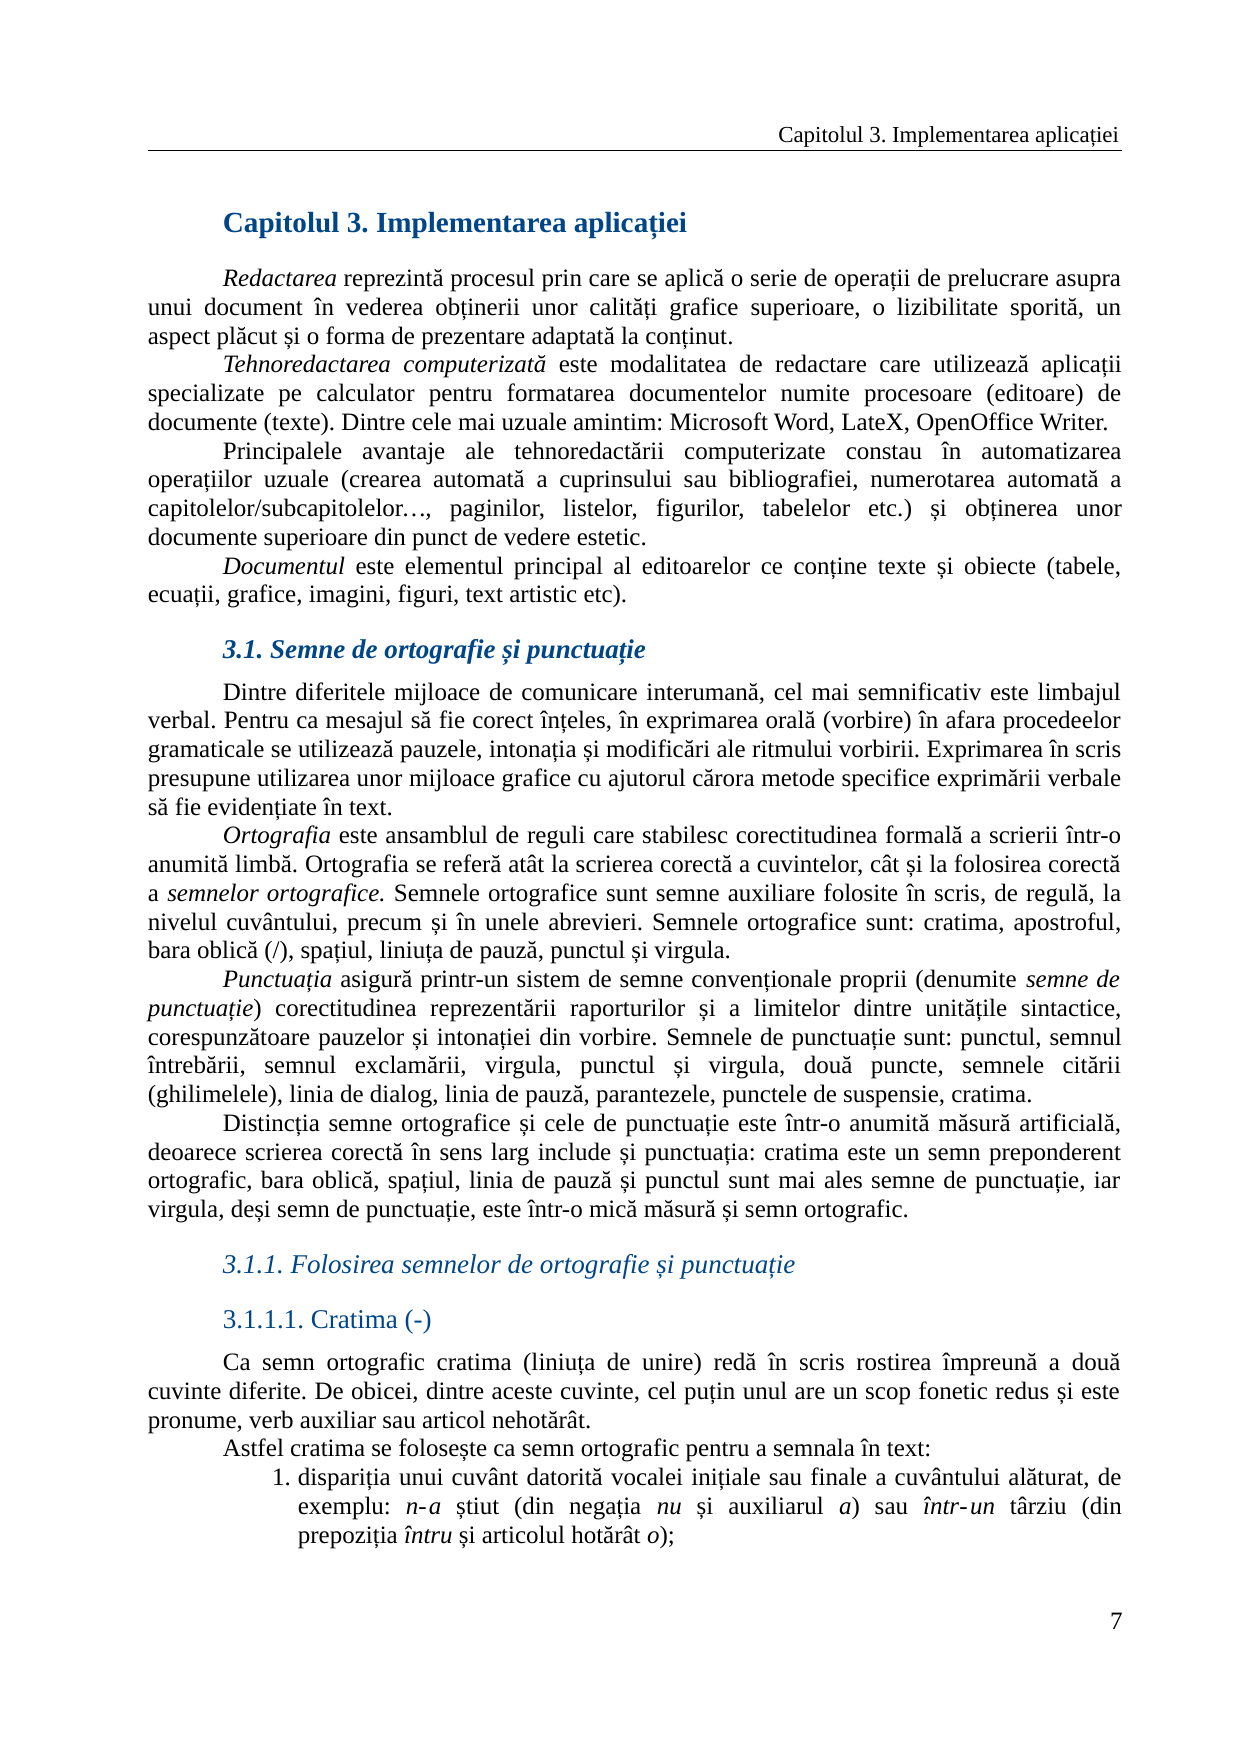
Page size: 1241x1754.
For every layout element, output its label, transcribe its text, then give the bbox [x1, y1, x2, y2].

text Astfel cratima se folosește ca semn ortografic pentru a semnala în text: [148, 1433, 1122, 1462]
text Principalele avantaje ale tehnoredactării computerizate constau în automatizarea operațiilor uzuale (crearea automată a cuprinsului sau bibliografiei, numerotarea automată a capitolelor/subcapitolelor…, paginilor, listelor, figurilor, tabelelor etc.) și obținerea unor documente superioare din punct de vedere estetic. [148, 436, 1122, 551]
subtitle Folosirea semnelor de ortografie și punctuație [223, 1248, 1122, 1279]
text Documentul este elementul principal al editoarelor ce conține texte și obiecte (tabele, ecuații, grafice, imagini, figuri, text artistic etc). [148, 551, 1122, 608]
text Distincția semne ortografice și cele de punctuație este într-o anumită măsură artificială, deoarece scrierea corectă în sens larg include și punctuația: cratima este un semn preponderent ortografic, bara oblică, spațiul, linia de pauză și punctul sunt mai ales semne de punctuație, iar virgula, deși semn de punctuație, este într-o mică măsură și semn ortografic. [148, 1108, 1122, 1223]
text Ortografia este ansamblul de reguli care stabilesc corectitudinea formală a scrierii într-o anumită limbă. Ortografia se referă atât la scrierea corectă a cuvintelor, cât și la folosirea corectă a semnelor ortografice. Semnele ortografice sunt semne auxiliare folosite în scris, de regulă, la nivelul cuvântului, precum și în unele abrevieri. Semnele ortografice sunt: cratima, apostroful, bara oblică (/), spațiul, liniuța de pauză, punctul și virgula. [148, 820, 1122, 964]
subtitle Cratima (-) [223, 1304, 1122, 1335]
text Punctuația asigură printr-un sistem de semne convenționale proprii (denumite semne de punctuație) corectitudinea reprezentării raporturilor și a limitelor dintre unitățile sintactice, corespunzătoare pauzelor și intonației din vorbire. Semnele de punctuație sunt: punctul, semnul întrebării, semnul exclamării, virgula, punctul și virgula, două puncte, semnele citării (ghilimelele), linia de dialog, linia de pauză, parantezele, punctele de suspensie, cratima. [148, 964, 1122, 1108]
list dispariția unui cuvânt datorită vocalei inițiale sau finale a cuvântului alăturat, de exemplu: n‑a știut (din negația nu și auxiliarul a) sau într‑un târziu (din prepoziția întru și articolul hotărât o); [291, 1462, 1122, 1548]
text Ca semn ortografic cratima (liniuța de unire) redă în scris rostirea împreună a două cuvinte diferite. De obicei, dintre aceste cuvinte, cel puțin unul are un scop fonetic redus și este pronume, verb auxiliar sau articol nehotărât. [148, 1347, 1122, 1433]
text Tehnoredactarea computerizată este modalitatea de redactare care utilizează aplicații specializate pe calculator pentru formatarea documentelor numite procesoare (editoare) de documente (texte). Dintre cele mai uzuale amintim: Microsoft Word, LateX, OpenOffice Writer. [148, 349, 1122, 436]
subtitle Semne de ortografie și punctuație [223, 633, 1122, 664]
text Dintre diferitele mijloace de comunicare interumană, cel mai semnificativ este limbajul verbal. Pentru ca mesajul să fie corect înțeles, în exprimarea orală (vorbire) în afara procedeelor gramaticale se utilizează pauzele, intonația și modificări ale ritmului vorbirii. Exprimarea în scris presupune utilizarea unor mijloace grafice cu ajutorul cărora metode specifice exprimării verbale să fie evidențiate în text. [148, 677, 1122, 820]
text Redactarea reprezintă procesul prin care se aplică o serie de operații de prelucrare asupra unui document în vederea obținerii unor calități grafice superioare, o lizibilitate sporită, un aspect plăcut și o forma de prezentare adaptată la conținut. [148, 263, 1122, 349]
subtitle Implementarea aplicației [148, 205, 1122, 238]
